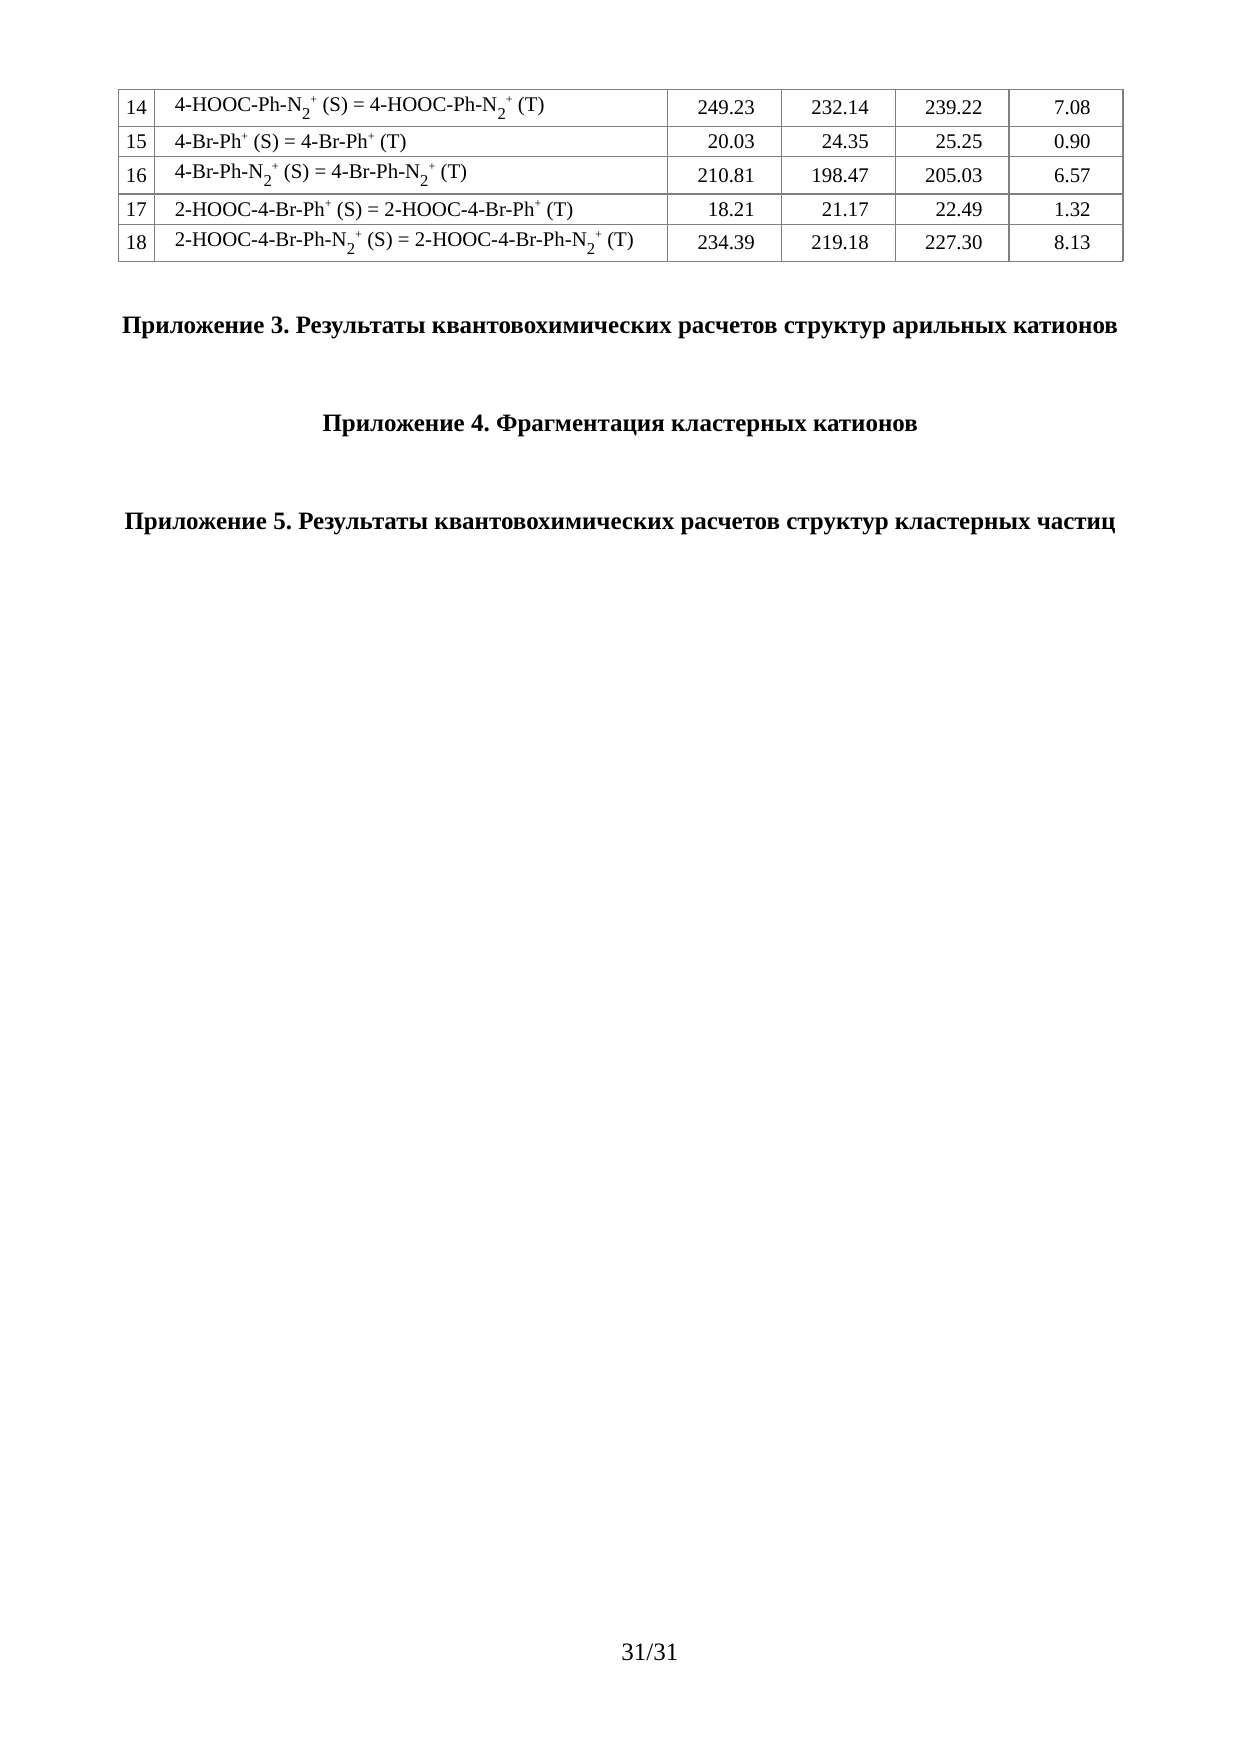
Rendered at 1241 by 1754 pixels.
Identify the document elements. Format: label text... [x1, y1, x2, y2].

table_cell 0.90 [1010, 127, 1122, 156]
table_cell 14 [119, 90, 154, 126]
table_cell 18.21 [668, 195, 781, 223]
table_cell 16 [119, 157, 154, 193]
table_cell 232.14 [782, 90, 895, 126]
text Приложение 3. Результаты квантовохимических расчетов структур арильных катионов [118, 310, 1122, 339]
table_cell 18 [119, 225, 154, 261]
table_cell 22.49 [896, 195, 1008, 223]
table_cell 8.13 [1010, 225, 1122, 261]
table_cell 4-Br-Ph-N2+ (S) = 4-Br-Ph-N2+ (T) [155, 157, 667, 193]
table_cell 7.08 [1010, 90, 1122, 126]
table_cell 2-HOOC-4-Br-Ph+ (S) = 2-HOOC-4-Br-Ph+ (T) [155, 195, 667, 223]
table_cell 219.18 [782, 225, 895, 261]
table_cell 20.03 [668, 127, 781, 156]
table_cell 17 [119, 195, 154, 223]
table_cell 4-HOOC-Ph-N2+ (S) = 4-HOOC-Ph-N2+ (T) [155, 90, 667, 126]
text Приложение 5. Результаты квантовохимических расчетов структур кластерных частиц [118, 506, 1122, 535]
table_cell 6.57 [1010, 157, 1122, 193]
table_cell 239.22 [896, 90, 1008, 126]
table_cell 2-HOOC-4-Br-Ph-N2+ (S) = 2-HOOC-4-Br-Ph-N2+ (T) [155, 225, 667, 261]
table_cell 210.81 [668, 157, 781, 193]
table_cell 15 [119, 127, 154, 156]
table_cell 25.25 [896, 127, 1008, 156]
table_cell 24.35 [782, 127, 895, 156]
table_cell 227.30 [896, 225, 1008, 261]
table_cell 198.47 [782, 157, 895, 193]
table_cell 4-Br-Ph+ (S) = 4-Br-Ph+ (T) [155, 127, 667, 156]
table_cell 249.23 [668, 90, 781, 126]
table_cell 1.32 [1010, 195, 1122, 223]
table_cell 205.03 [896, 157, 1008, 193]
table_cell 234.39 [668, 225, 781, 261]
text Приложение 4. Фрагментация кластерных катионов [118, 408, 1122, 437]
table_cell 21.17 [782, 195, 895, 223]
